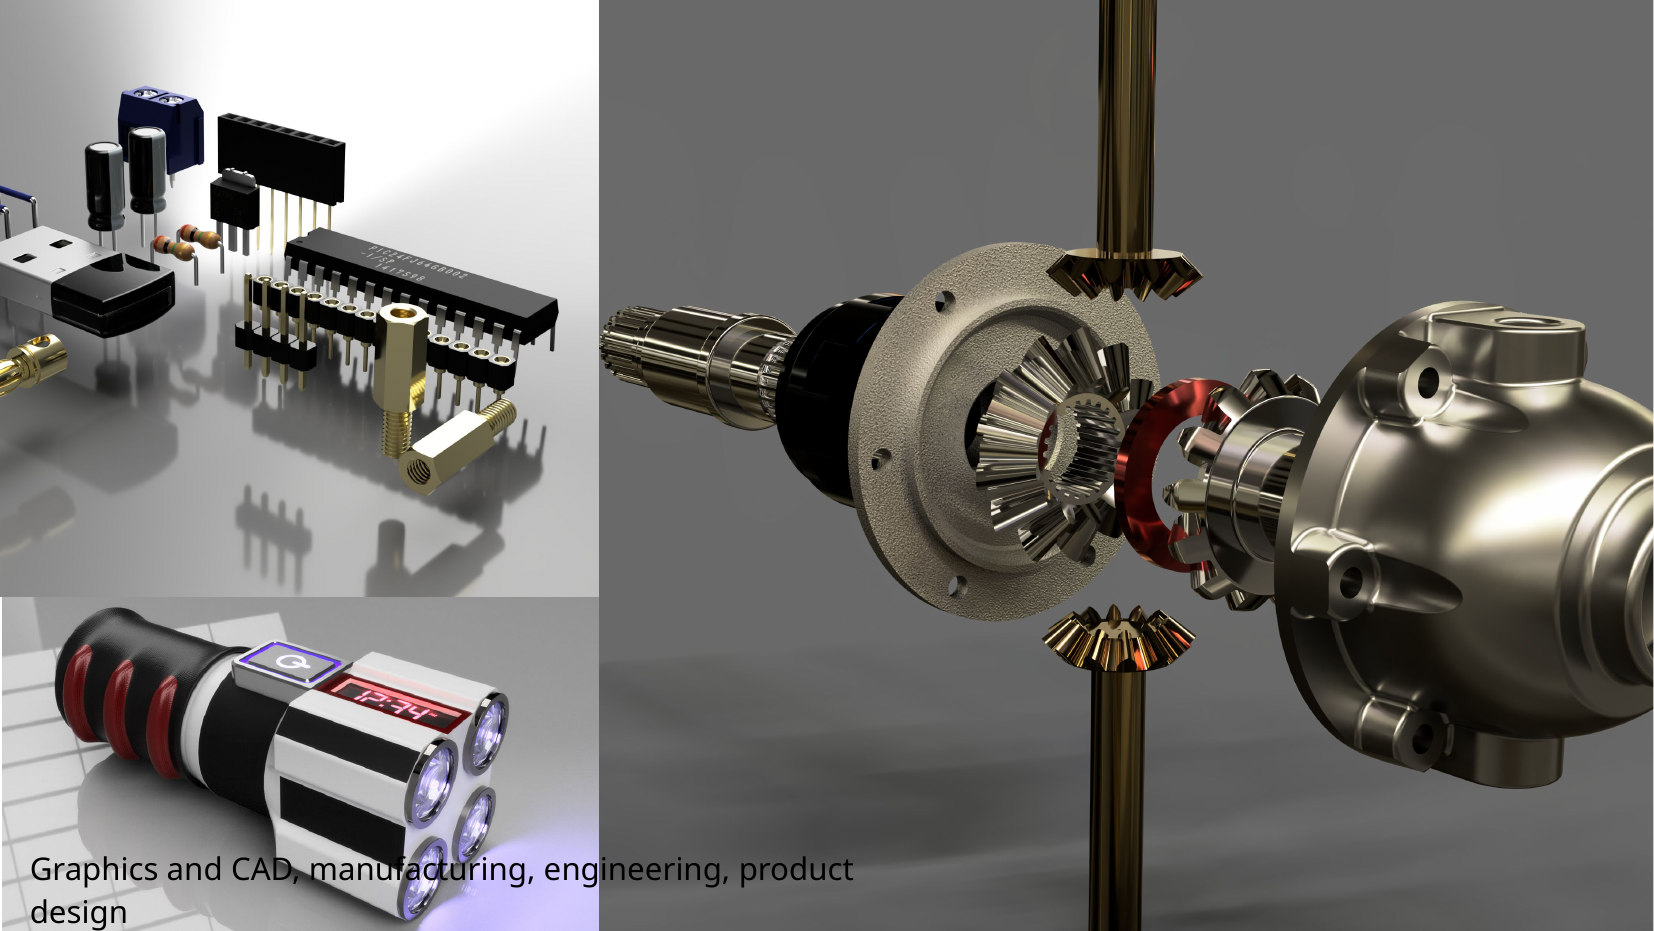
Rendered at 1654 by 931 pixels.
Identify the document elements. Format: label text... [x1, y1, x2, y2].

picture [0, 0, 1654, 931]
text_box Graphics and CAD, manufacturing, engineering, product design https://gallery.autodesk.com/projects/all#filters=%5B%5D&sort=popularity [15, 840, 931, 931]
